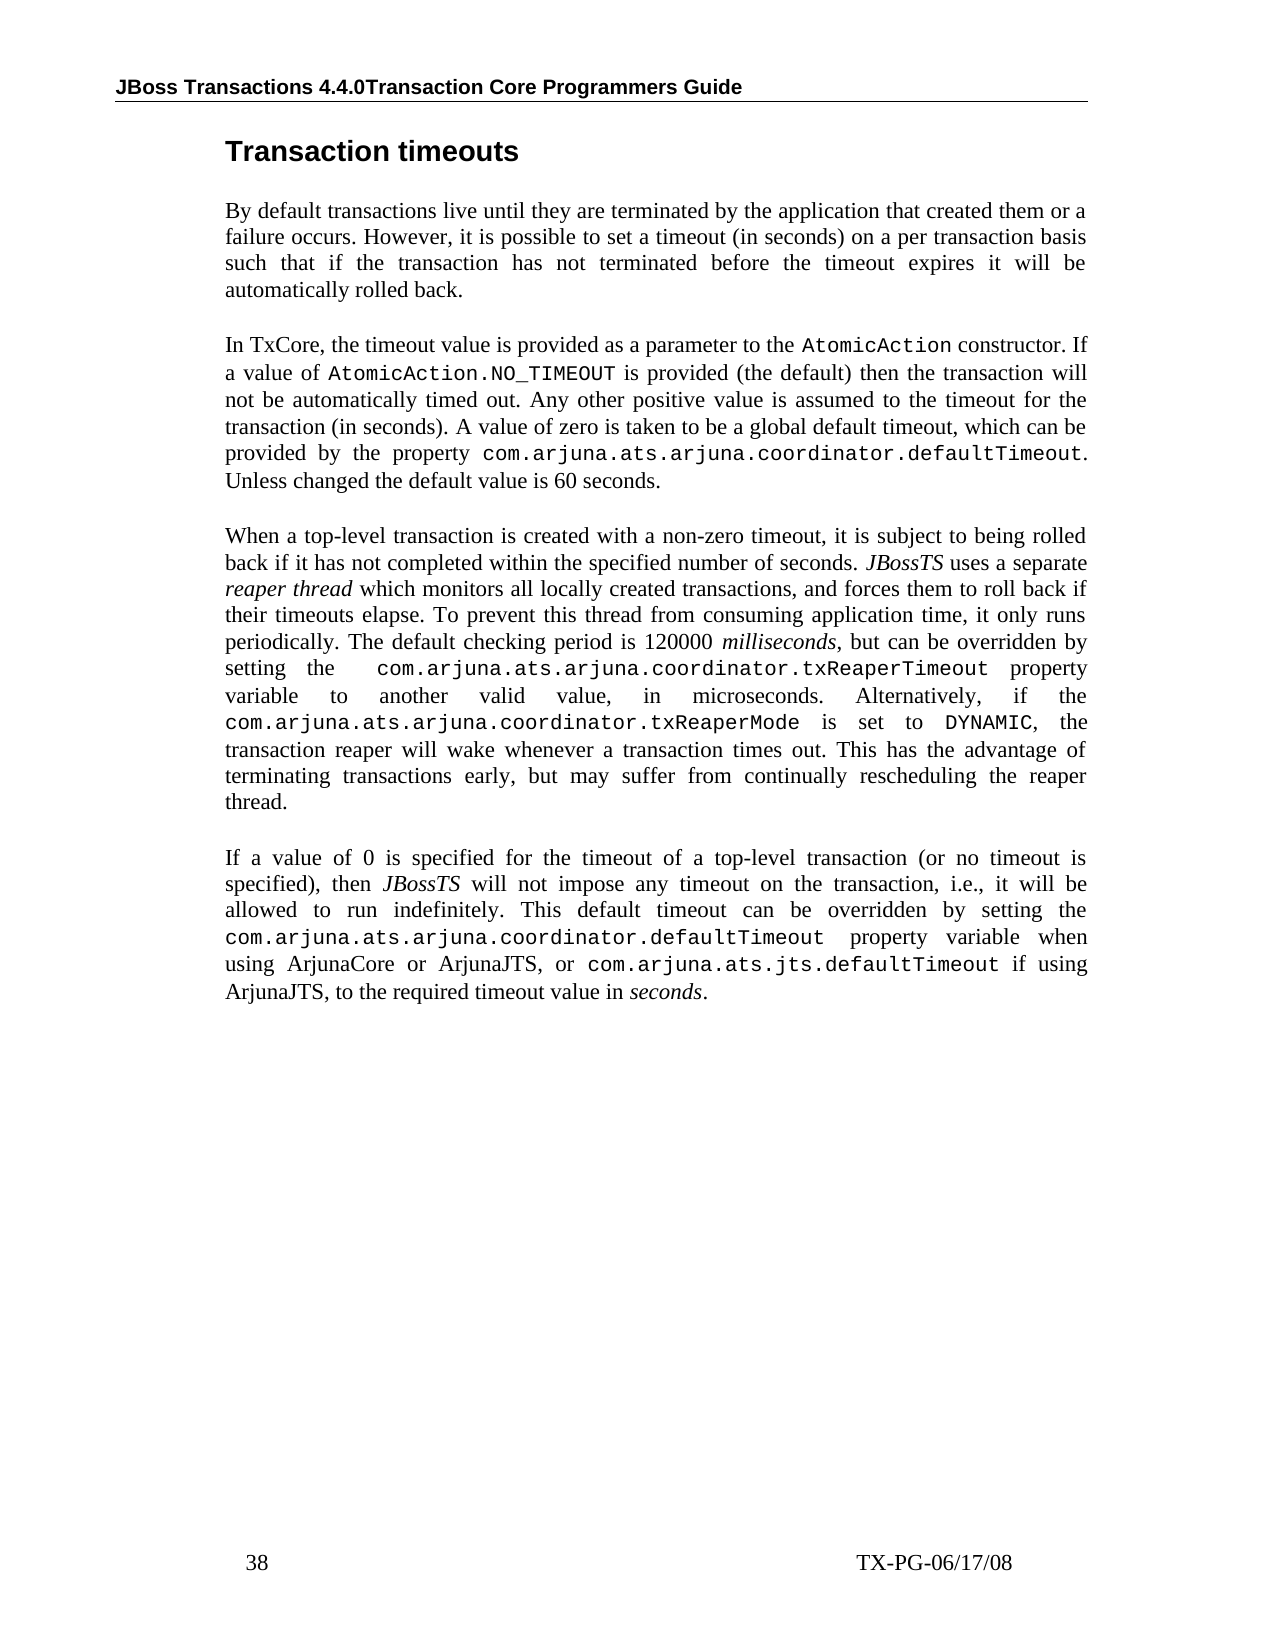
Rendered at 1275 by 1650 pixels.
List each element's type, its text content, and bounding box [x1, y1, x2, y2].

text If a value of 0 is specified for the timeout of a top-level transaction (or no timeout is specified), then JBossTS will not impose any timeout on the transaction, i.e., it will be allowed to run indefinitely. This default timeout can be overridden by setting the com.arjuna.ats.arjuna.coordinator.defaultTimeout property variable when using ArjunaCore or ArjunaJTS, or com.arjuna.ats.jts.defaultTimeout if using ArjunaJTS, to the required timeout value in seconds. [225, 844, 1088, 1004]
subtitle Transaction timeouts [225, 134, 1088, 167]
text In TxCore, the timeout value is provided as a parameter to the AtomicAction constructor. If a value of AtomicAction.NO_TIMEOUT is provided (the default) then the transaction will not be automatically timed out. Any other positive value is assumed to the timeout for the transaction (in seconds). A value of zero is taken to be a global default timeout, which can be provided by the property com.arjuna.ats.arjuna.coordinator.defaultTimeout. Unless changed the default value is 60 seconds. [225, 331, 1088, 493]
text By default transactions live until they are terminated by the application that created them or a failure occurs. However, it is possible to set a timeout (in seconds) on a per transaction basis such that if the transaction has not terminated before the timeout expires it will be automatically rolled back. [225, 197, 1088, 302]
text When a top-level transaction is created with a non-zero timeout, it is subject to being rolled back if it has not completed within the specified number of seconds. JBossTS uses a separate reaper thread which monitors all locally created transactions, and forces them to roll back if their timeouts elapse. To prevent this thread from consuming application time, it only runs periodically. The default checking period is 120000 milliseconds, but can be overridden by setting the com.arjuna.ats.arjuna.coordinator.txReaperTimeout property variable to another valid value, in microseconds. Alternatively, if the com.arjuna.ats.arjuna.coordinator.txReaperMode is set to DYNAMIC, the transaction reaper will wake whenever a transaction times out. This has the advantage of terminating transactions early, but may suffer from continually rescheduling the reaper thread. [225, 522, 1088, 815]
